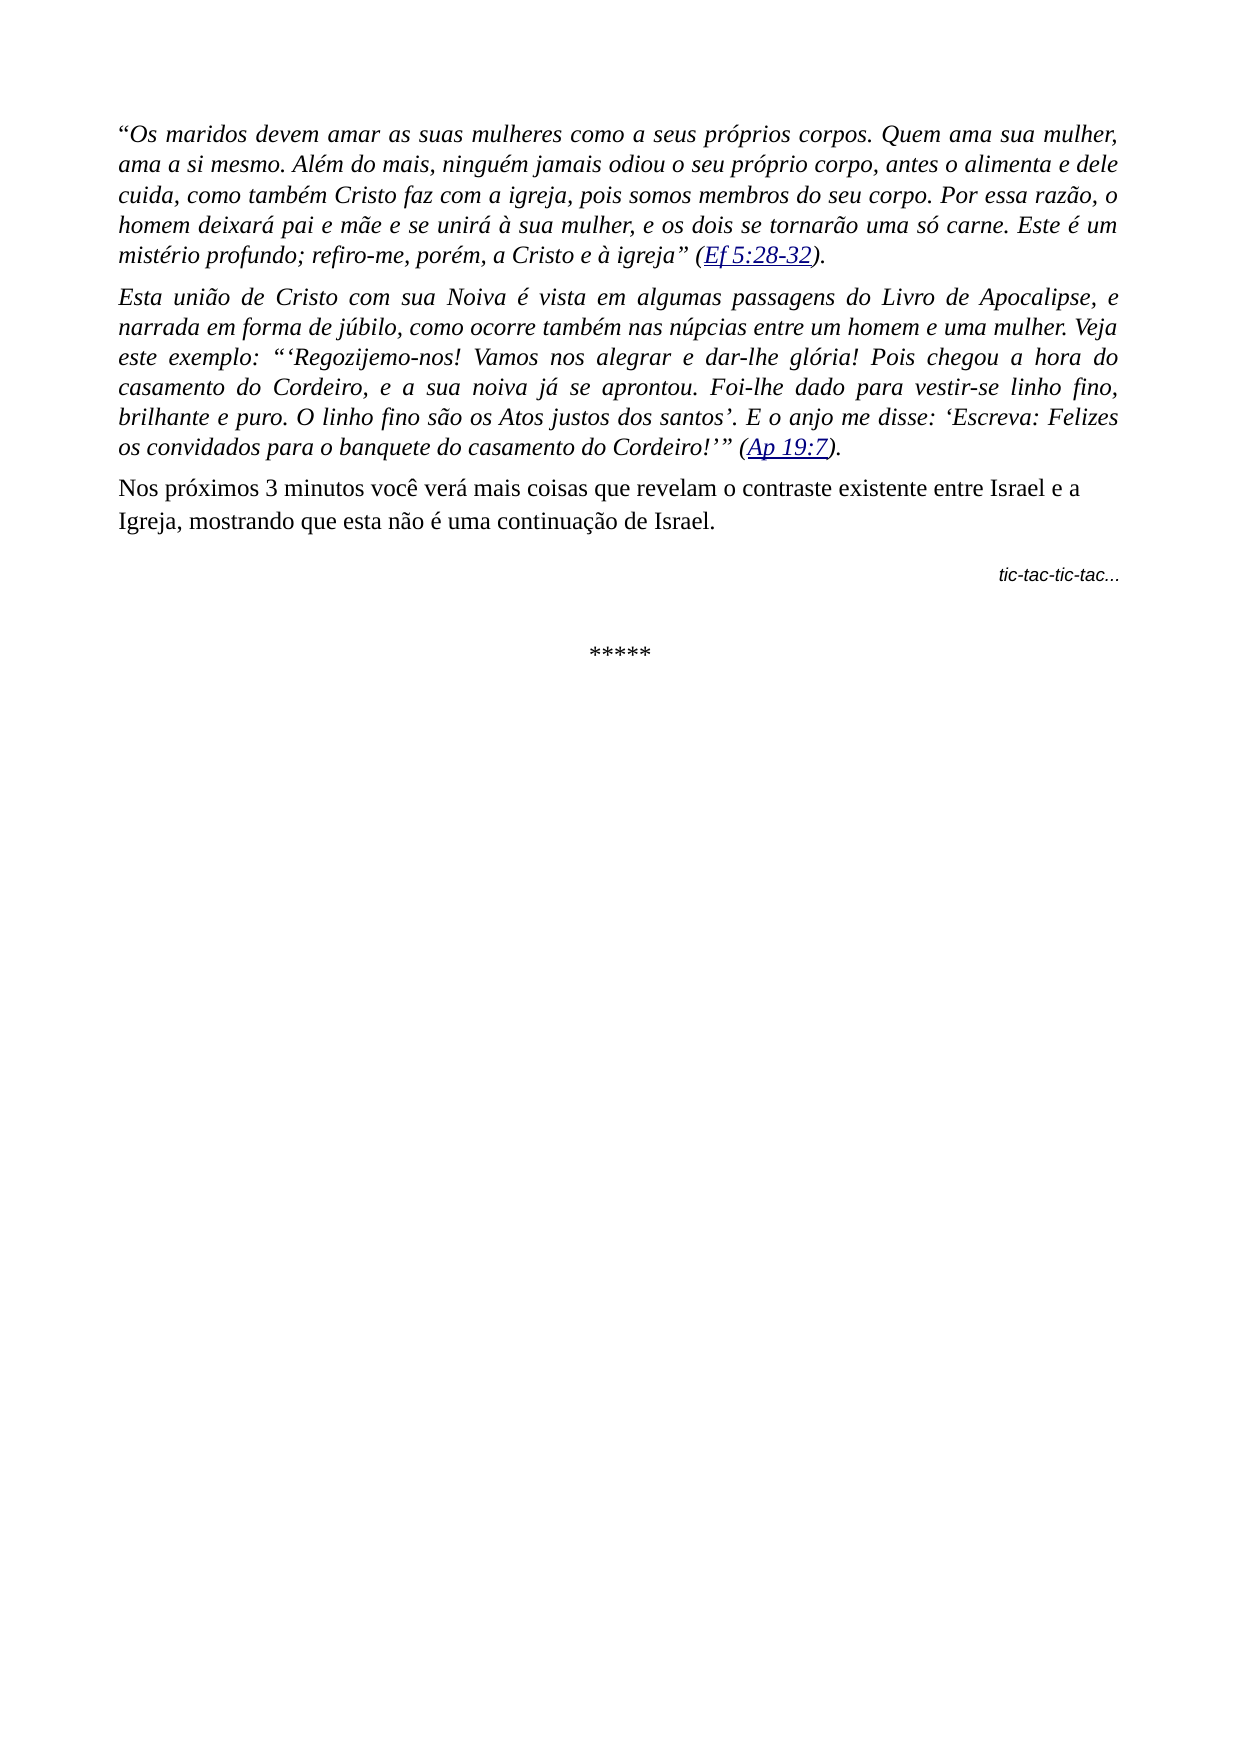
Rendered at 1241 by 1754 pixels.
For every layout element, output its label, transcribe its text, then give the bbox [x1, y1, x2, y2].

text Esta união de Cristo com sua Noiva é vista em algumas passagens do Livro de Apocalipse, e narrada em forma de júbilo, como ocorre também nas núpcias entre um homem e uma mulher. Veja este exemplo: “‘Regozijemo-nos! Vamos nos alegrar e dar-lhe glória! Pois chegou a hora do casamento do Cordeiro, e a sua noiva já se aprontou. Foi-lhe dado para vestir-se linho fino, brilhante e puro. O linho fino são os Atos justos dos santos’. E o anjo me disse: ‘Escreva: Felizes os convidados para o banquete do casamento do Cordeiro!’” (Ap 19:7). [118, 280, 1122, 461]
text “Os maridos devem amar as suas mulheres como a seus próprios corpos. Quem ama sua mulher, ama a si mesmo. Além do mais, ninguém jamais odiou o seu próprio corpo, antes o alimenta e dele cuida, como também Cristo faz com a igreja, pois somos membros do seu corpo. Por essa razão, o homem deixará pai e mãe e se unirá à sua mulher, e os dois se tornarão uma só carne. Este é um mistério profundo; refiro-me, porém, a Cristo e à igreja” (Ef 5:28-32). [118, 118, 1122, 269]
text Nos próximos 3 minutos você verá mais coisas que revelam o contraste existente entre Israel e a Igreja, mostrando que esta não é uma continuação de Israel. [118, 473, 1122, 534]
text ***** [118, 640, 1122, 669]
text tic-tac-tic-tac... [118, 564, 1122, 586]
